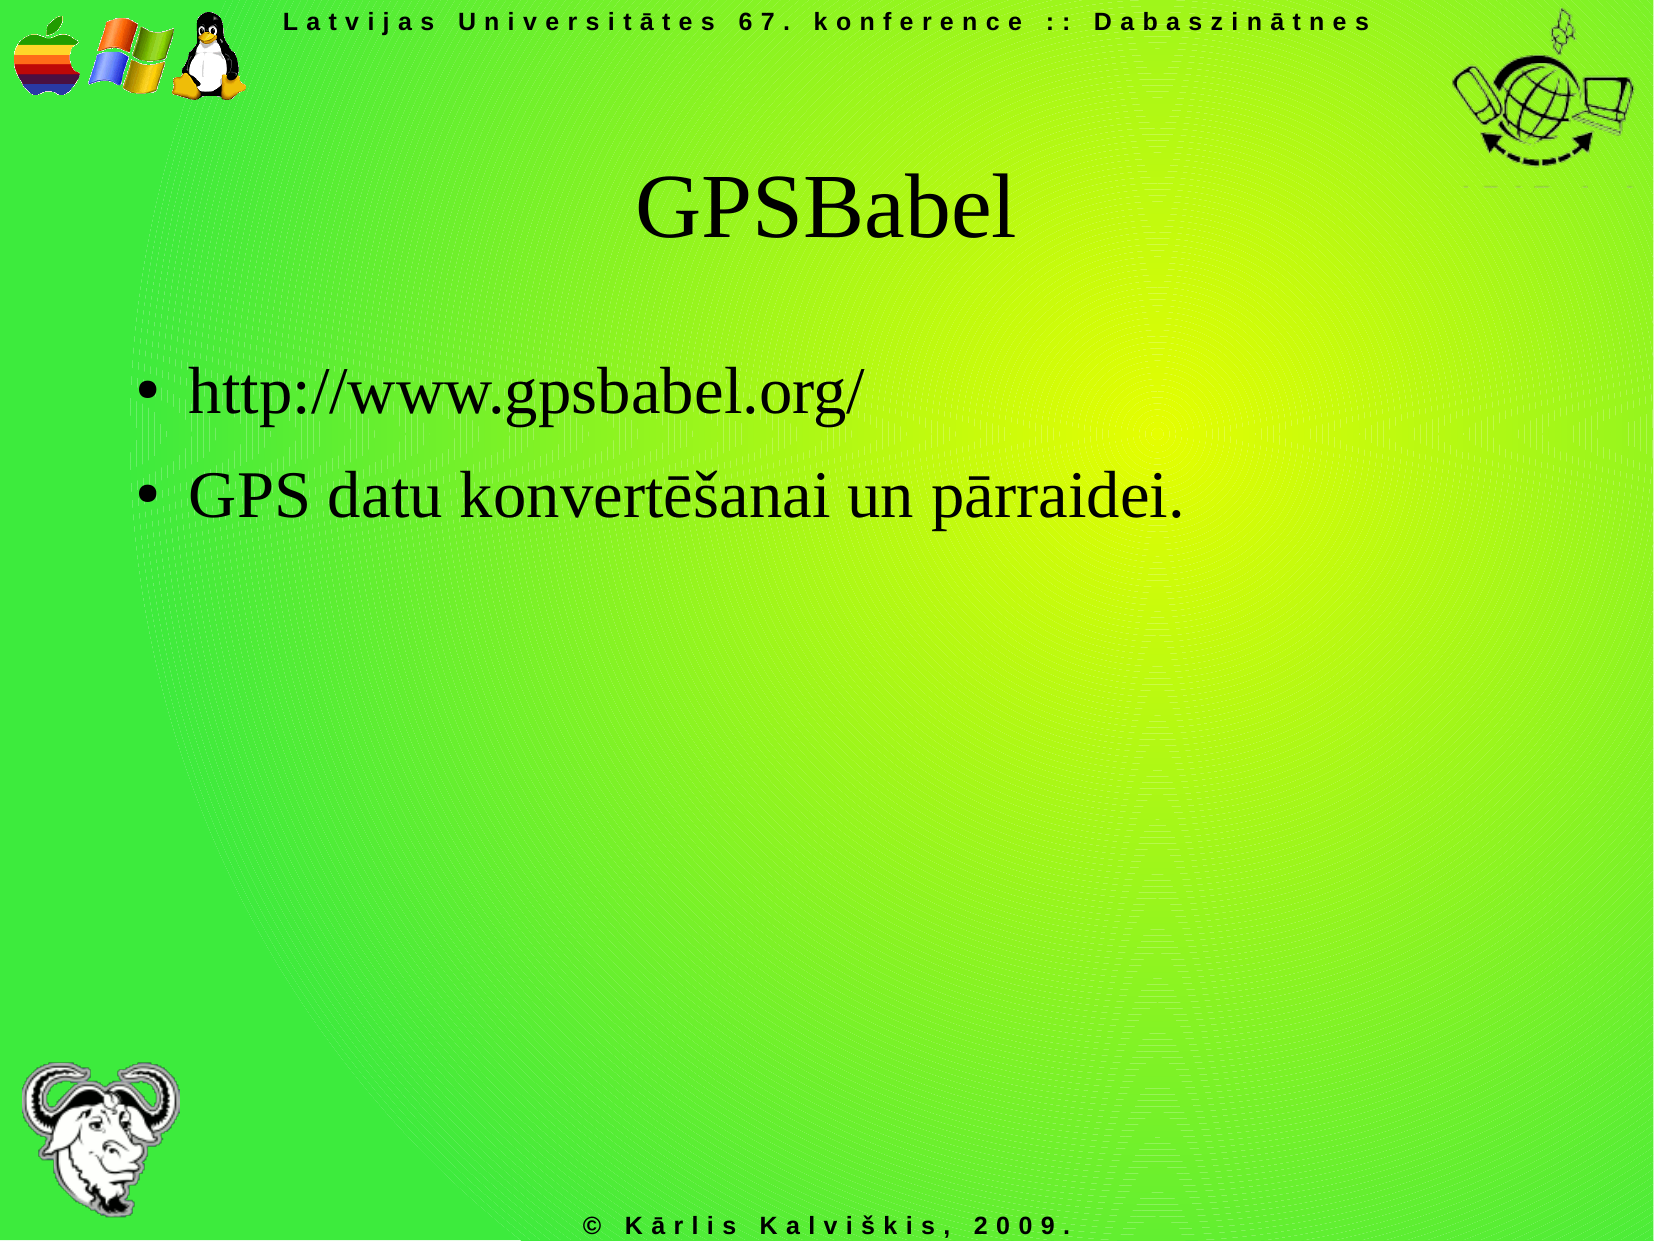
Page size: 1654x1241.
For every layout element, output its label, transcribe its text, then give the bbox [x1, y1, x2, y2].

picture [88, 12, 246, 94]
title GPSBabel [118, 88, 1536, 325]
picture [14, 16, 80, 96]
picture [1434, 0, 1654, 188]
picture [22, 1058, 180, 1224]
list http://www.gpsbabel.org/ GPS datu konvertēšanai un pārraidei. [118, 354, 1536, 1182]
